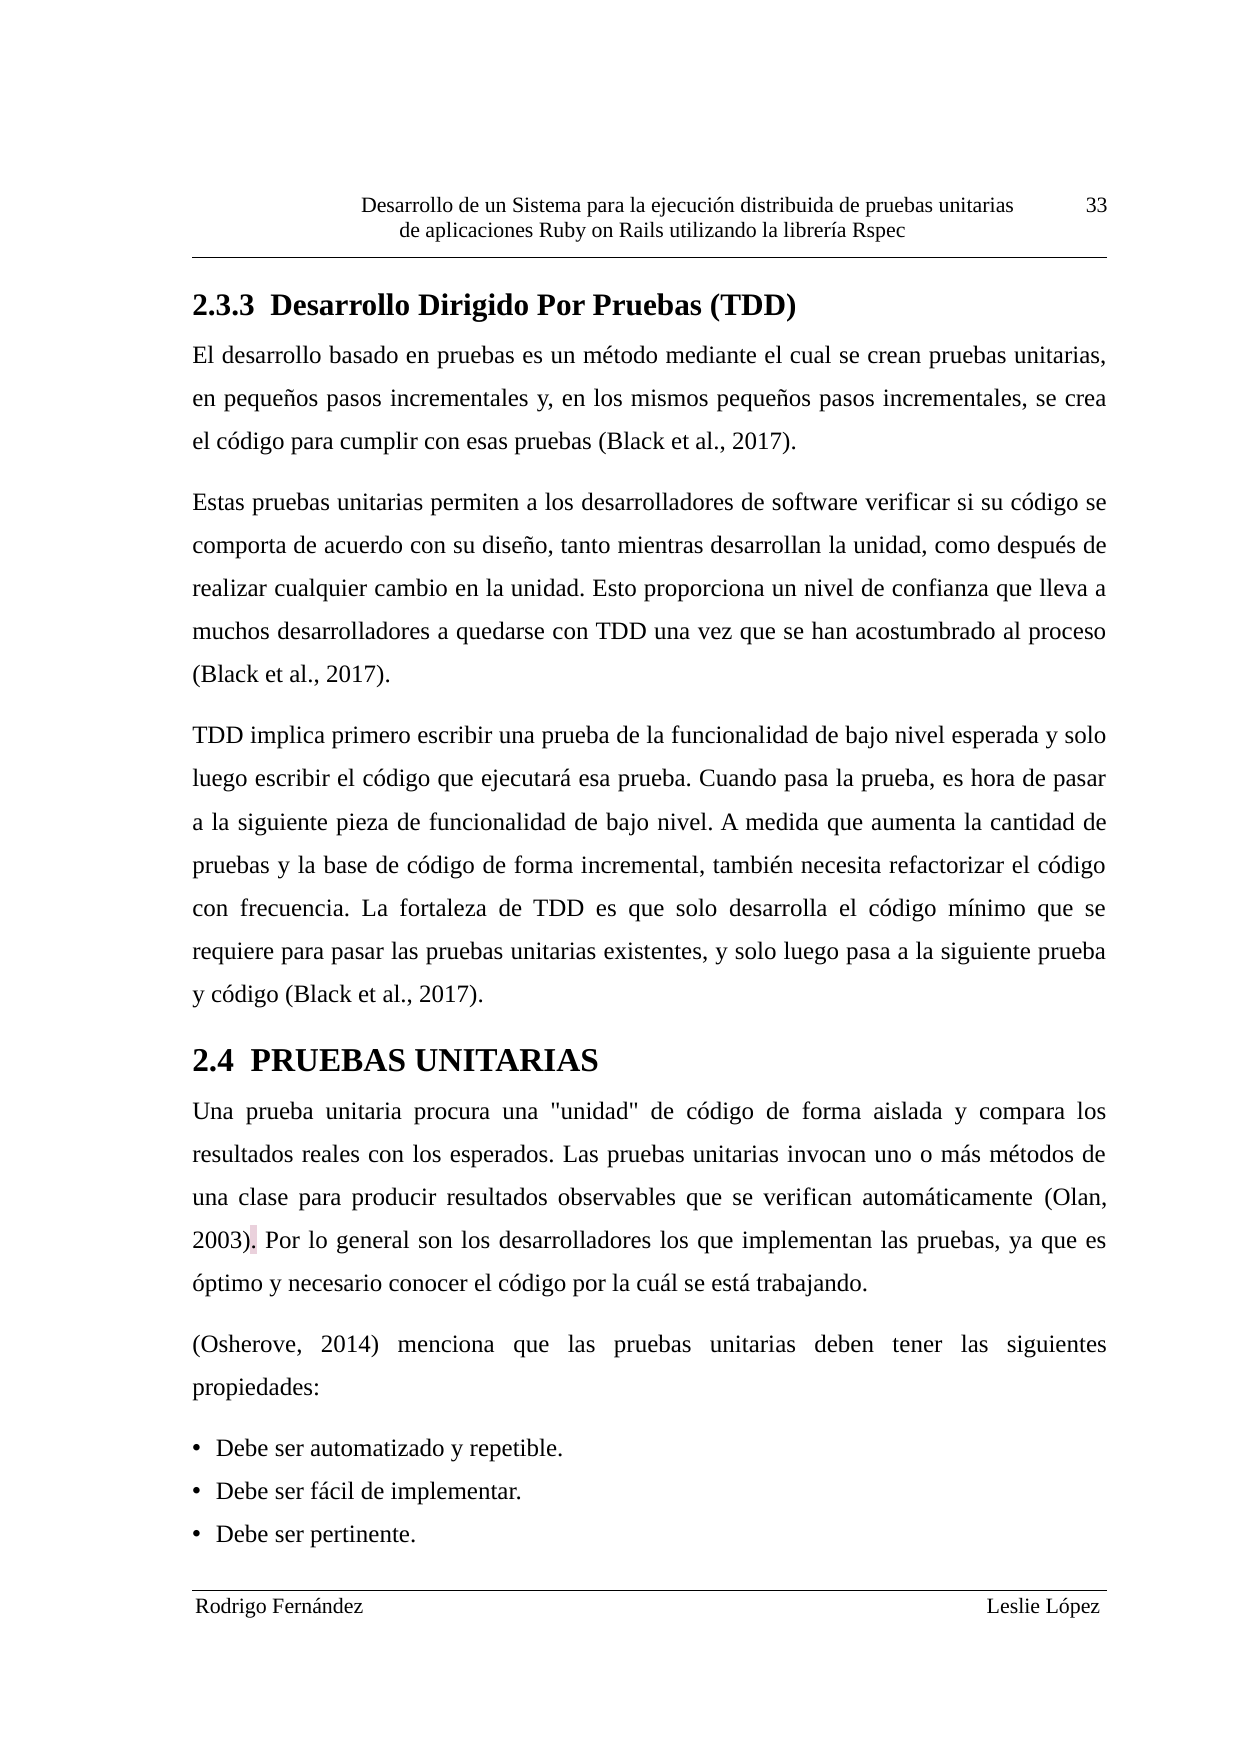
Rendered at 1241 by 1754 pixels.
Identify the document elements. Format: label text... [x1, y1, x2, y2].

text (Osherove, 2014)⁠ menciona que las pruebas unitarias deben tener las siguientes propiedades: [192, 1329, 1107, 1401]
subtitle Desarrollo dirigido por pruebas (TDD) [192, 286, 1107, 322]
text TDD implica primero escribir una prueba de la funcionalidad de bajo nivel esperada y solo luego escribir el código que ejecutará esa prueba. Cuando pasa la prueba, es hora de pasar a la siguiente pieza de funcionalidad de bajo nivel. A medida que aumenta la cantidad de pruebas y la base de código de forma incremental, también necesita refactorizar el código con frecuencia. La fortaleza de TDD es que solo desarrolla el código mínimo que se requiere para pasar las pruebas unitarias existentes, y solo luego pasa a la siguiente prueba y código (Black et al., 2017)⁠. [192, 720, 1107, 1008]
subtitle Pruebas Unitarias [192, 1040, 1107, 1078]
list Debe ser pertinente. [192, 1519, 1107, 1548]
text Una prueba unitaria procura una "unidad" de código de forma aislada y compara los resultados reales con los esperados. Las pruebas unitarias invocan uno o más métodos de una clase para producir resultados observables que se verifican automáticamente (Olan, 2003)⁠. Por lo general son los desarrolladores los que implementan las pruebas, ya que es óptimo y necesario conocer el código por la cuál se está trabajando. [192, 1096, 1107, 1297]
list El desarrollo basado en pruebas es un método mediante el cual se crean pruebas unitarias, en pequeños pasos incrementales y, en los mismos pequeños pasos incrementales, se crea el código para cumplir con esas pruebas (Black et al., 2017)⁠. [192, 340, 1107, 455]
list Debe ser fácil de implementar. [192, 1476, 1107, 1505]
text Estas pruebas unitarias permiten a los desarrolladores de software verificar si su código se comporta de acuerdo con su diseño, tanto mientras desarrollan la unidad, como después de realizar cualquier cambio en la unidad. Esto proporciona un nivel de confianza que lleva a muchos desarrolladores a quedarse con TDD una vez que se han acostumbrado al proceso (Black et al., 2017)⁠. [192, 487, 1107, 688]
list Debe ser automatizado y repetible. [192, 1433, 1107, 1462]
